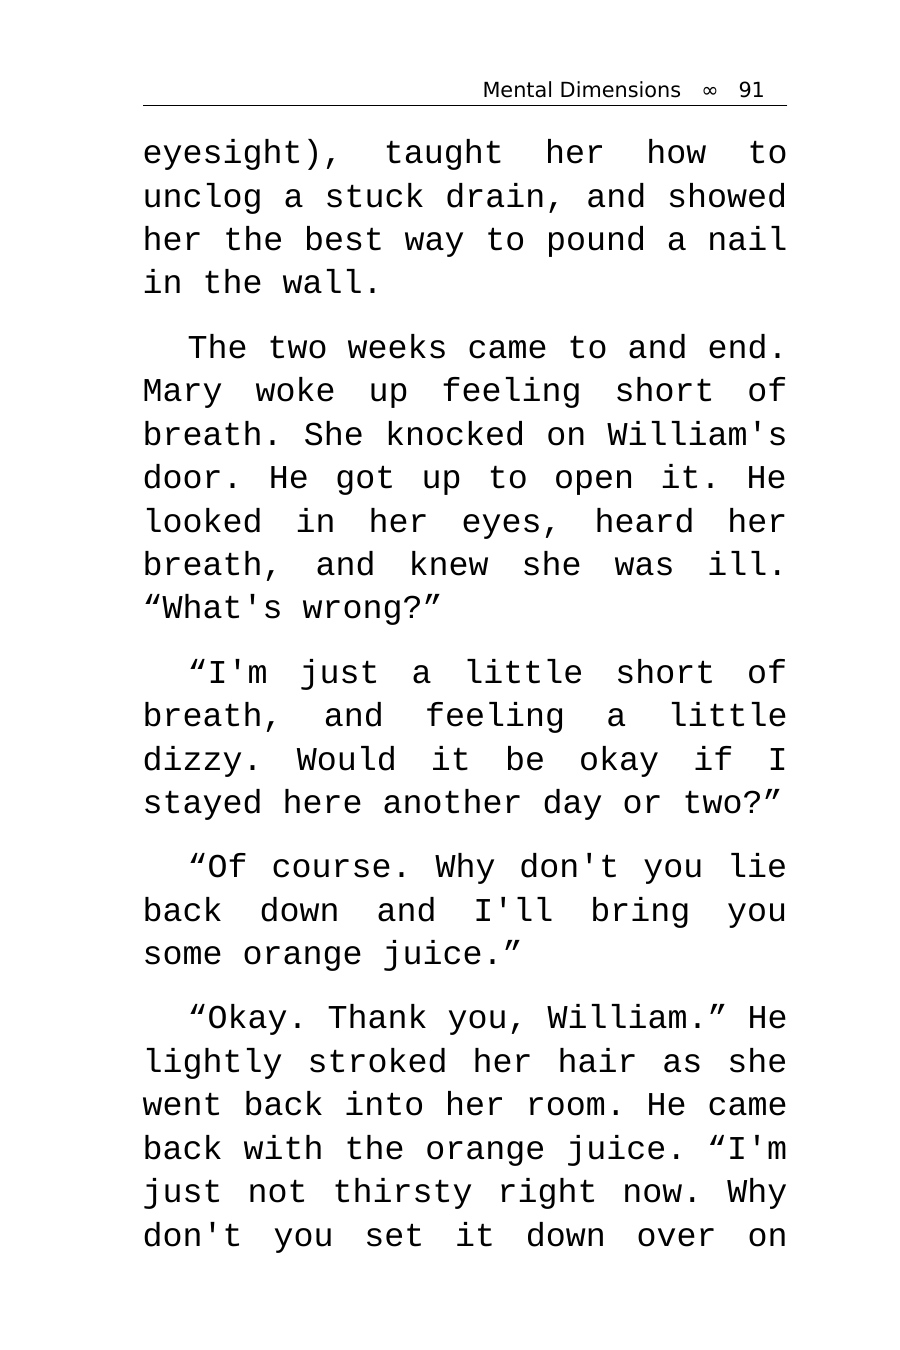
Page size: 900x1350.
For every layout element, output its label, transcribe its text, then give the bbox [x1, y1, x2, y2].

text The two weeks came to and end. Mary woke up feeling short of breath. She knocked on William's door. He got up to open it. He looked in her eyes, heard her breath, and knew she was ill. “What's wrong?” [142, 331, 787, 629]
text eyesight), taught her how to unclog a stuck drain, and showed her the best way to pound a nail in the wall. [142, 136, 787, 304]
text “I'm just a little short of breath, and feeling a little dizzy. Would it be okay if I stayed here another day or two?” [142, 655, 787, 823]
text “Of course. Why don't you lie back down and I'll bring you some orange juice.” [142, 850, 787, 975]
text “Okay. Thank you, William.” He lightly stroked her hair as she went back into her room. He came back with the orange juice. “I'm just not thirsty right now. Why don't you set it down over on [142, 1001, 787, 1256]
